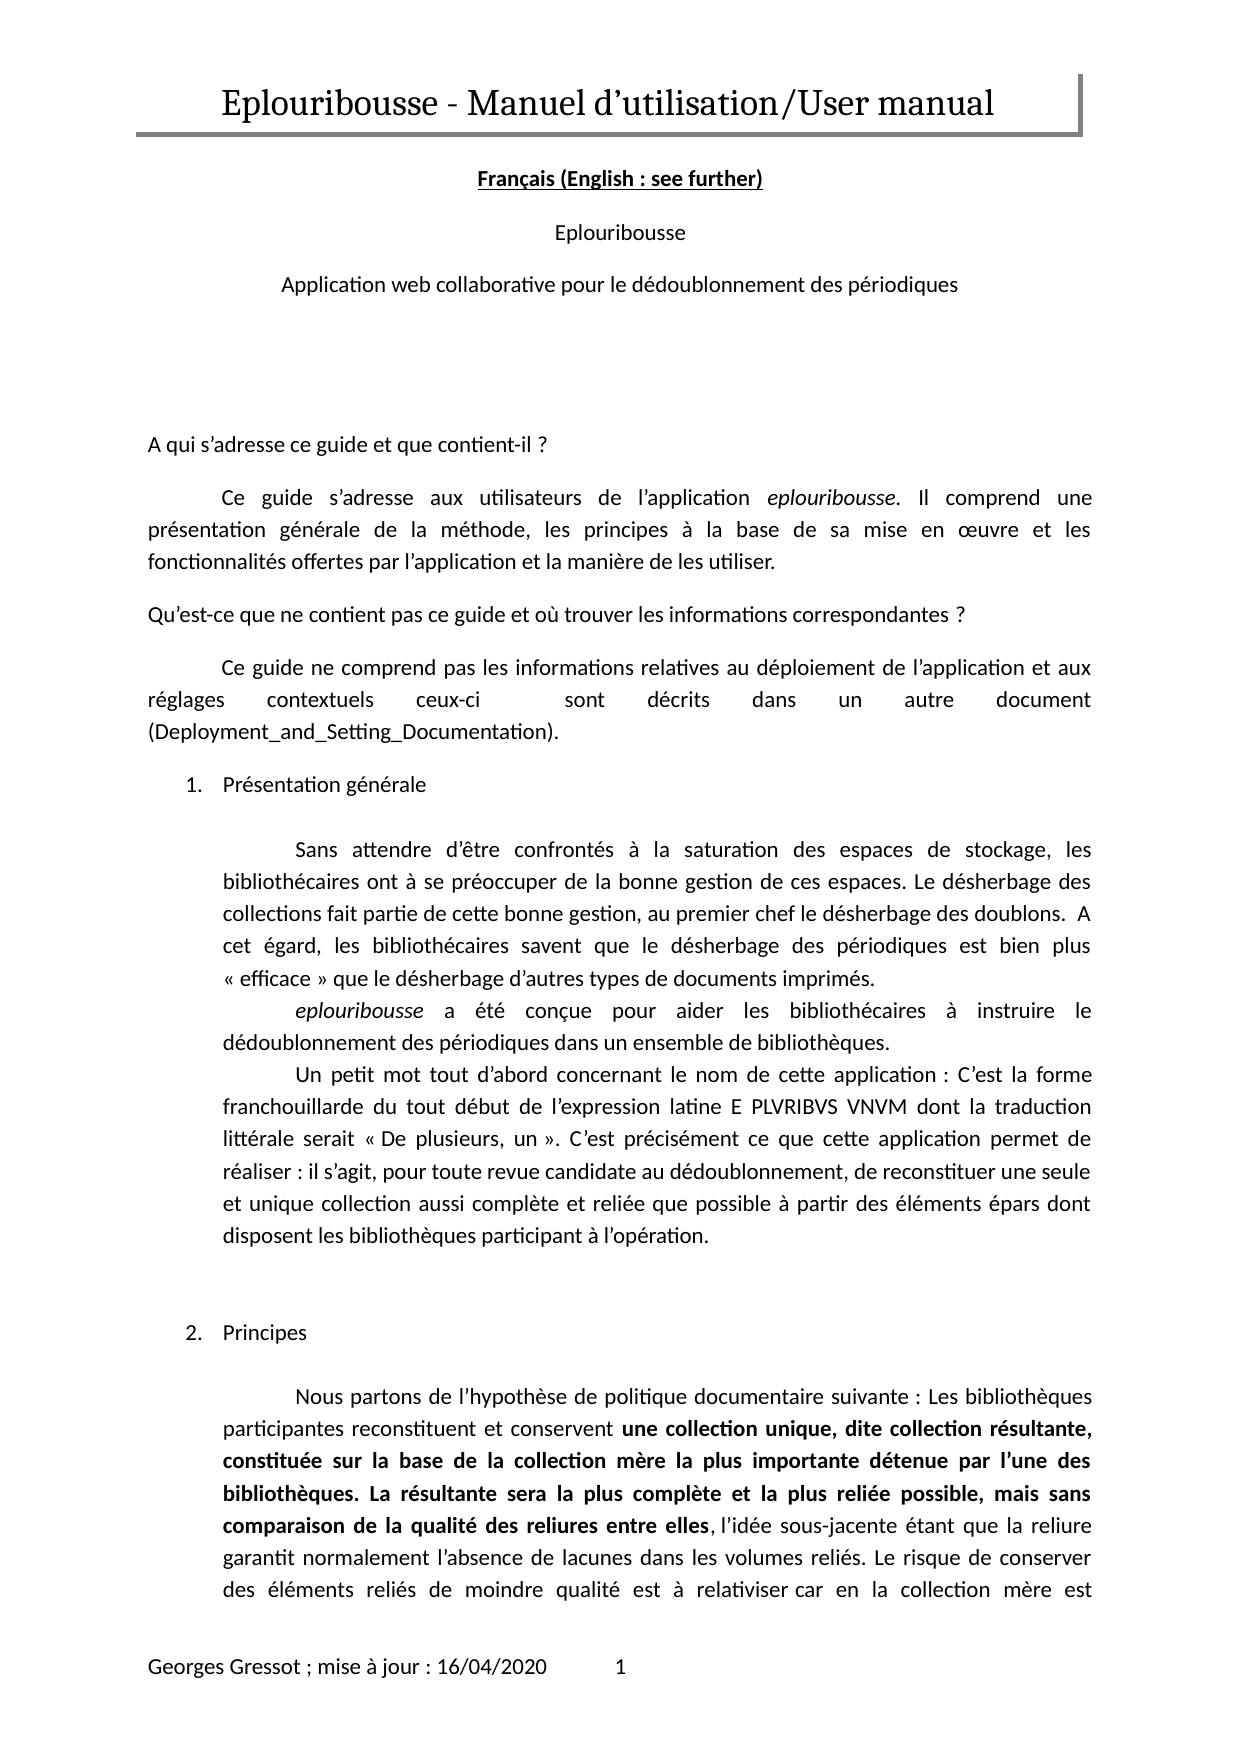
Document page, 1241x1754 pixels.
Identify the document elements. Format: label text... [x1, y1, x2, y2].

text Ce guide ne comprend pas les informations relatives au déploiement de l’application et aux réglages contextuels ceux-ci sont décrits dans un autre document (Deployment_and_Setting_Documentation). [148, 653, 1093, 746]
list Principes [185, 1318, 1093, 1346]
list Sans attendre d’être confrontés à la saturation des espaces de stockage, les bibliothécaires ont à se préoccuper de la bonne gestion de ces espaces. Le désherbage des collections fait partie de cette bonne gestion, au premier chef le désherbage des doublons. A cet égard, les bibliothécaires savent que le désherbage des périodiques est bien plus « efficace » que le désherbage d’autres types de documents imprimés. [223, 835, 1093, 992]
text Application web collaborative pour le dédoublonnement des périodiques [148, 271, 1093, 299]
list Présentation générale [185, 771, 1093, 798]
text Eplouribousse [148, 218, 1093, 246]
list eplouribousse a été conçue pour aider les bibliothécaires à instruire le dédoublonnement des périodiques dans un ensemble de bibliothèques. [223, 996, 1093, 1056]
list Nous partons de l’hypothèse de politique documentaire suivante : Les bibliothèques participantes reconstituent et conservent une collection unique, dite collection résultante, constituée sur la base de la collection mère la plus importante détenue par l’une des bibliothèques. La résultante sera la plus complète et la plus reliée possible, mais sans comparaison de la qualité des reliures entre elles, l’idée sous-jacente étant que la reliure garantit normalement l’absence de lacunes dans les volumes reliés. Le risque de conserver des éléments reliés de moindre qualité est à relativiser car en la collection mère est [223, 1382, 1093, 1603]
text Qu’est-ce que ne contient pas ce guide et où trouver les informations correspondantes ? [148, 600, 1093, 628]
text Français (English : see further) [148, 164, 1093, 193]
text Ce guide s’adresse aux utilisateurs de l’application eplouribousse. Il comprend une présentation générale de la méthode, les principes à la base de sa mise en œuvre et les fonctionnalités offertes par l’application et la manière de les utiliser. [148, 483, 1093, 575]
list Un petit mot tout d’abord concernant le nom de cette application : C’est la forme franchouillarde du tout début de l’expression latine E PLVRIBVS VNVM dont la traduction littérale serait « De plusieurs, un ». C’est précisément ce que cette application permet de réaliser : il s’agit, pour toute revue candidate au dédoublonnement, de reconstituer une seule et unique collection aussi complète et reliée que possible à partir des éléments épars dont disposent les bibliothèques participant à l’opération. [223, 1060, 1093, 1249]
text A qui s’adresse ce guide et que contient-il ? [148, 430, 1093, 458]
